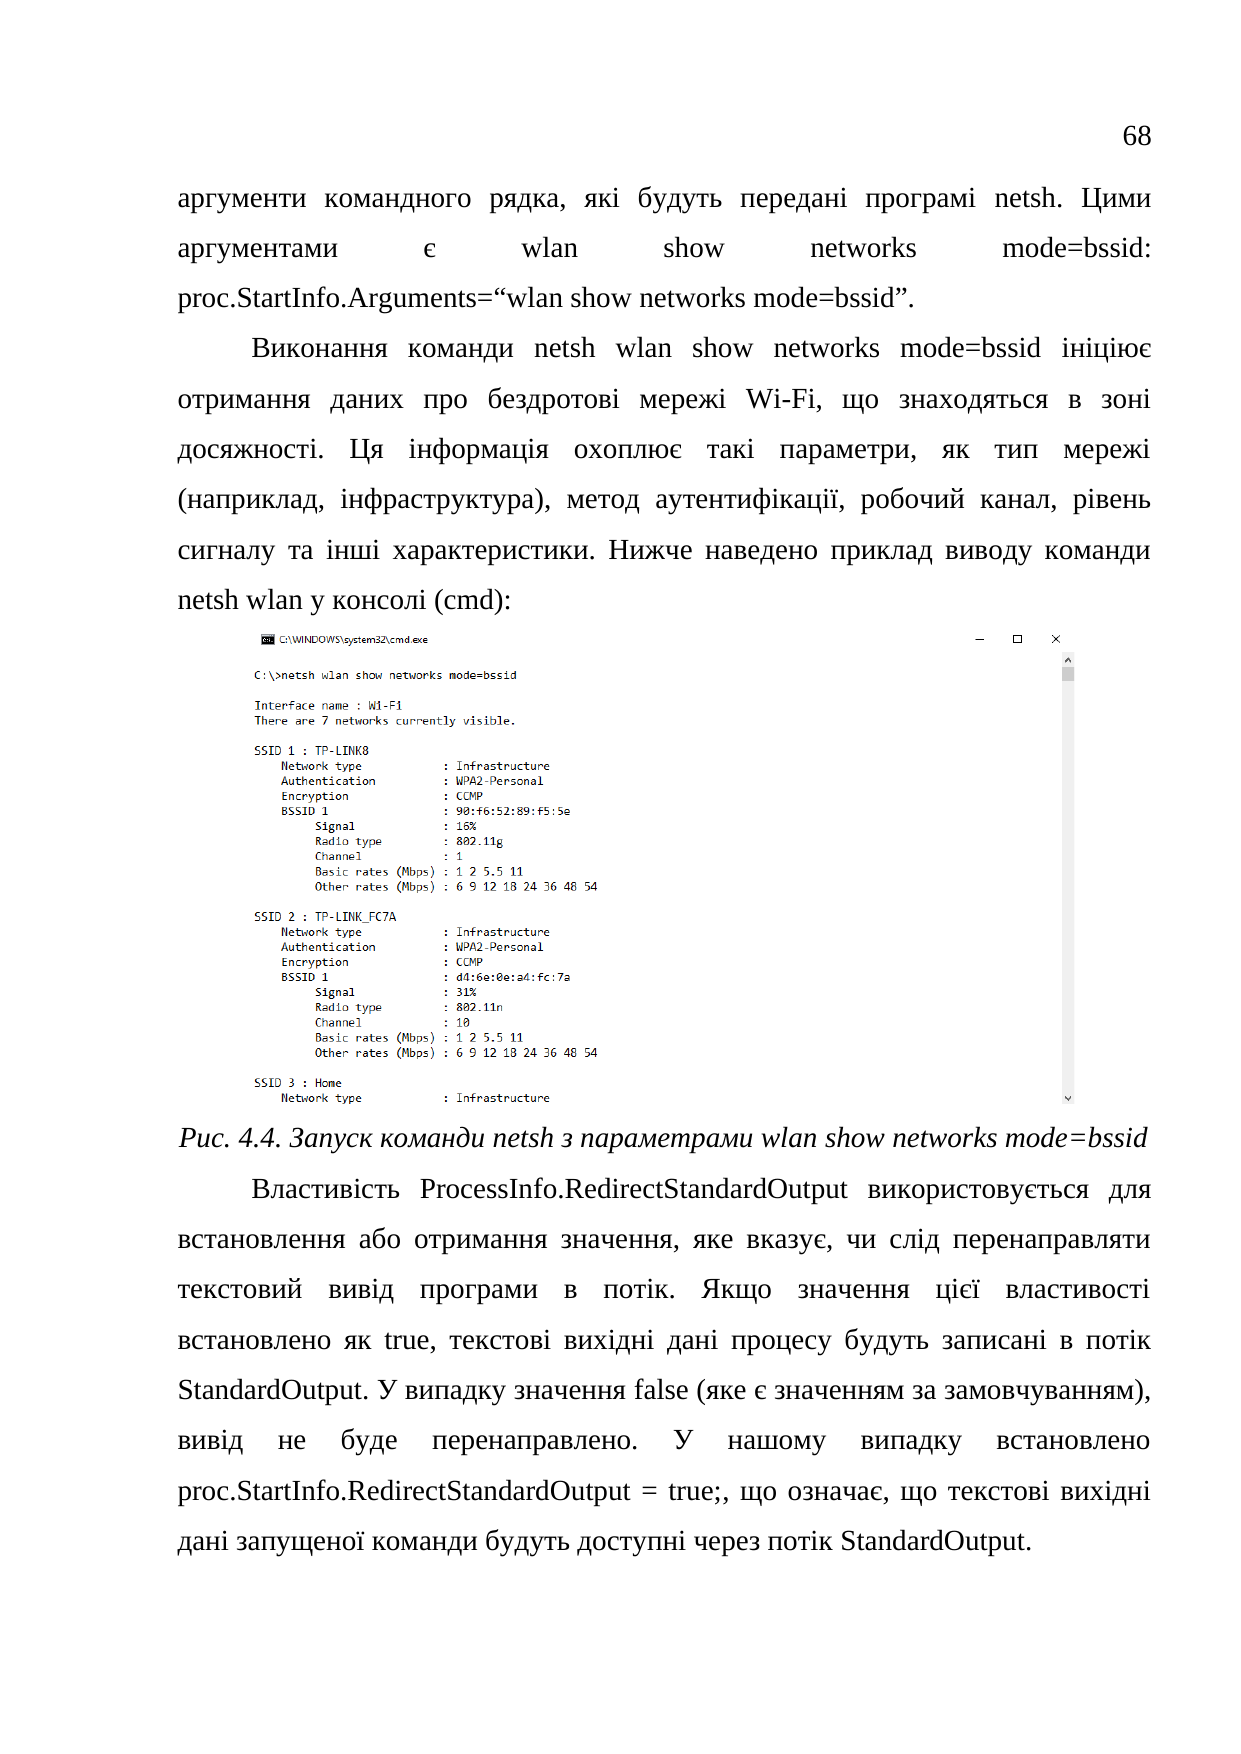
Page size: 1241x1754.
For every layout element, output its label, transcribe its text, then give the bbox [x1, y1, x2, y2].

text Властивість ProcessInfo.RedirectStandardOutput використовується для встановлення або отримання значення, яке вказує, чи слід перенаправляти текстовий вивід програми в потік. Якщо значення цієї властивості встановлено як true, текстові вихідні дані процесу будуть записані в потік StandardOutput. У випадку значення false (яке є значенням за замовчуванням), вивід не буде перенаправлено. У нашому випадку встановлено proc.StartInfo.Redirect­StandardOutput = true;, що означає, що текстові вихідні дані запущеної команди будуть доступні через потік StandardOutput. [177, 1171, 1152, 1557]
text Рис. 4.4. Запуск команди netsh з параметрами wlan show networks mode=bssid [177, 1121, 1152, 1154]
picture [254, 632, 1075, 1104]
text Виконання команди netsh wlan show networks mode=bssid ініціює отримання даних про бездротові мережі Wi-Fi, що знаходяться в зоні досяжності. Ця інформація охоплює такі параметри, як тип мережі (наприклад, інфраструктура), метод аутентифікації, робочий канал, рівень сигналу та інші характеристики. Нижче наведено приклад виводу команди netsh wlan у консолі (cmd): [177, 331, 1152, 616]
text аргументи командного рядка, які будуть передані програмі netsh. Цими аргументами є wlan show networks mode=bssid: proc.StartInfo.Arguments=“wlan show networks mode=bssid”. [177, 180, 1152, 314]
